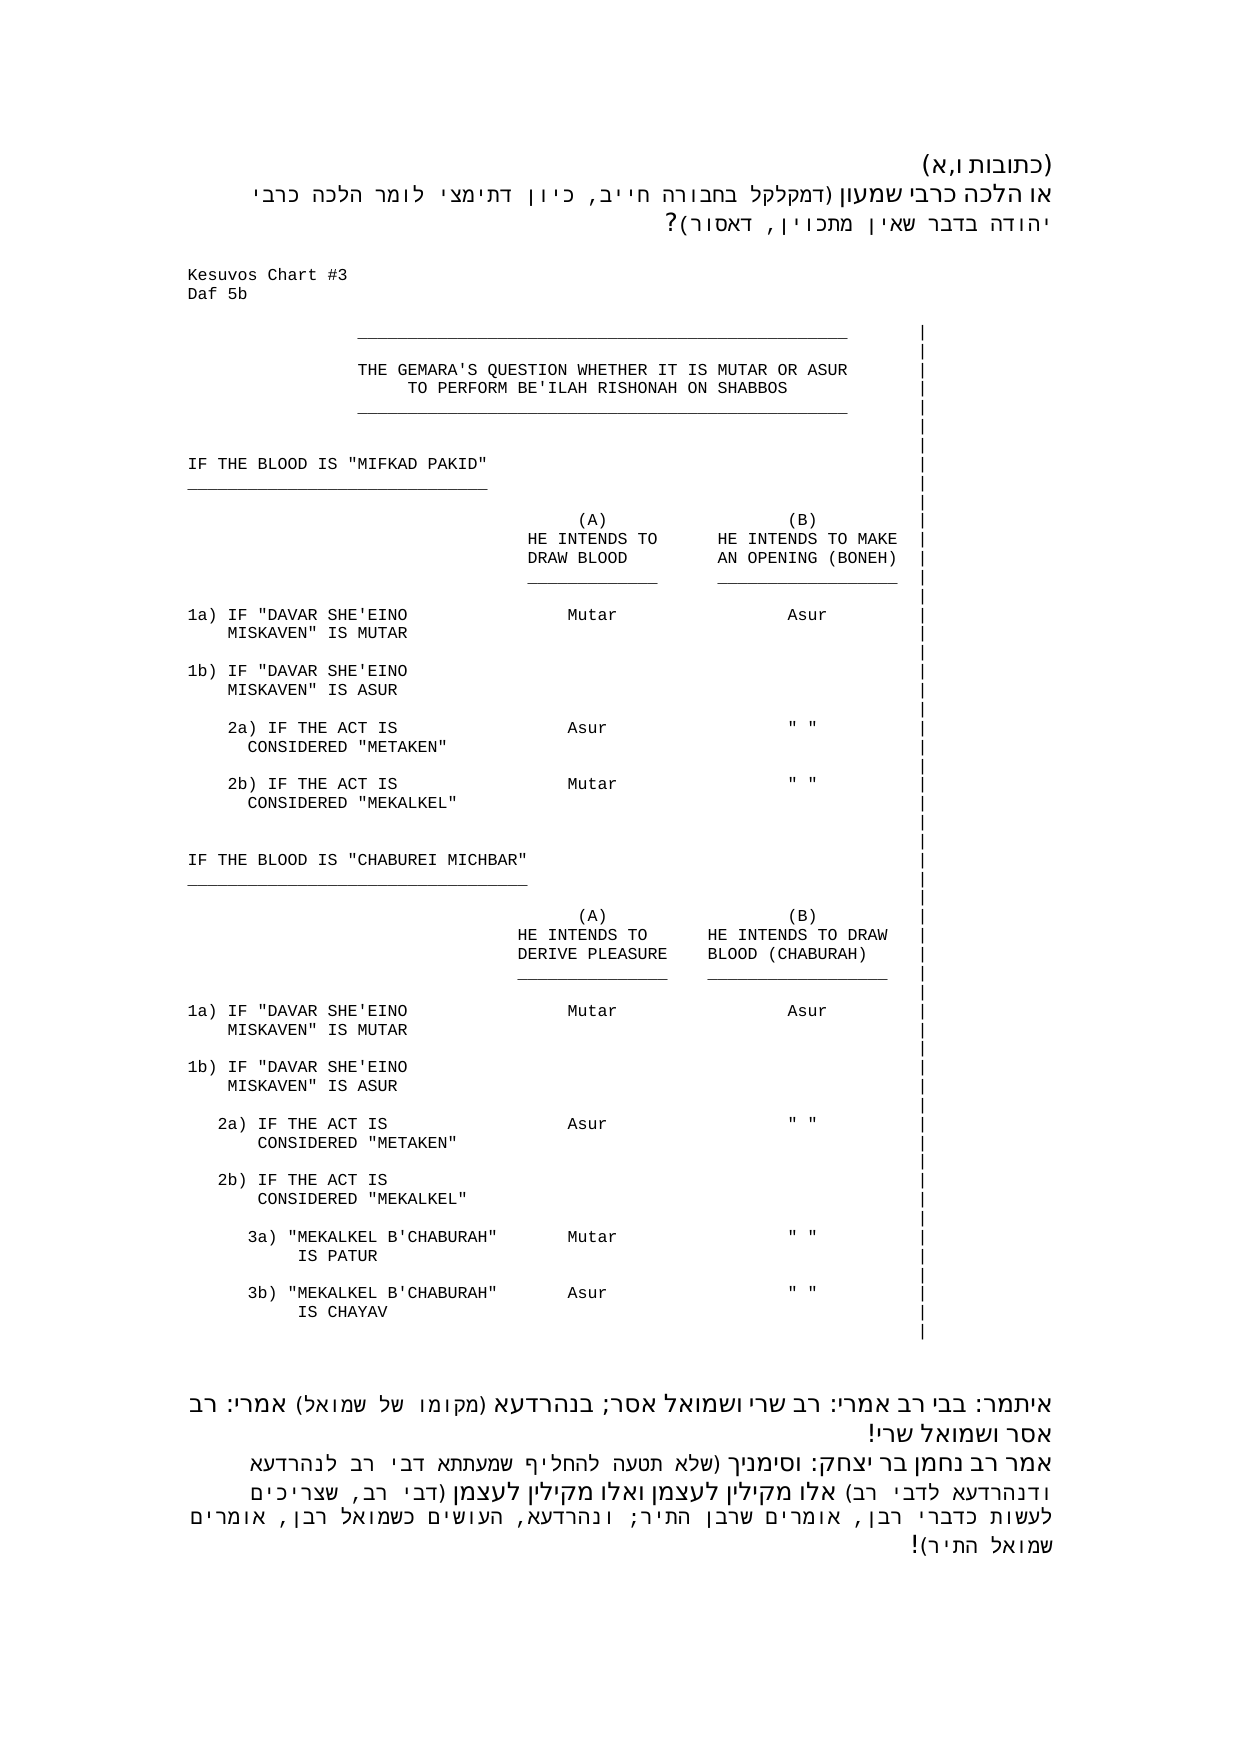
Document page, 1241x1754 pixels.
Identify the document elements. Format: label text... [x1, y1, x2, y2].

text איתמר: בבי רב אמרי: רב שרי ושמואל אסר; בנהרדעא (מקומו של שמואל) אמרי: רב אסר ושמואל שרי! [187, 1389, 1053, 1448]
text אמר רב נחמן בר יצחק: וסימניך (שלא תטעה להחליף שמעתתא דבי רב לנהרדעא ודנהרדעא לדבי רב) אלו מקילין לעצמן ואלו מקילין לעצמן (דבי רב, שצריכים לעשות כדברי רבן, אומרים שרבן התיר; ונהרדעא, העושים כשמואל רבן, אומרים שמואל התיר)! [187, 1448, 1053, 1560]
text Kesuvos Chart #3 Daf 5b _________________________________________________ | | THE GEMARA'S QUESTION WHETHER IT IS MUTAR OR ASUR | TO PERFORM BE'ILAH RISHONAH ON SHABBOS | _________________________________________________ | | | IF THE BLOOD IS "MIFKAD PAKID" | ______________________________ | | (A) (B) | HE INTENDS TO HE INTENDS TO MAKE | DRAW BLOOD AN OPENING (BONEH) | _____________ __________________ | | 1a) IF "DAVAR SHE'EINO Mutar Asur | MISKAVEN" IS MUTAR | | 1b) IF "DAVAR SHE'EINO | MISKAVEN" IS ASUR | | 2a) IF THE ACT IS Asur " " | CONSIDERED "METAKEN" | | 2b) IF THE ACT IS Mutar " " | CONSIDERED "MEKALKEL" | | | IF THE BLOOD IS "CHABUREI MICHBAR" | __________________________________ | | (A) (B) | HE INTENDS TO HE INTENDS TO DRAW | DERIVE PLEASURE BLOOD (CHABURAH) | _______________ __________________ | | 1a) IF "DAVAR SHE'EINO Mutar Asur | MISKAVEN" IS MUTAR | | 1b) IF "DAVAR SHE'EINO | MISKAVEN" IS ASUR | | 2a) IF THE ACT IS Asur " " | CONSIDERED "METAKEN" | | 2b) IF THE ACT IS | CONSIDERED "MEKALKEL" | | 3a) "MEKALKEL B'CHABURAH" Mutar " " | IS PATUR | | 3b) "MEKALKEL B'CHABURAH" Asur " " | IS CHAYAV | | [187, 267, 1053, 1360]
text (כתובות ו,א) [187, 150, 1053, 179]
text או הלכה כרבי שמעון (דמקלקל בחבורה חייב, כיון דתימצי לומר הלכה כרבי יהודה בדבר שאין מתכוין, דאסור)? [187, 179, 1053, 238]
